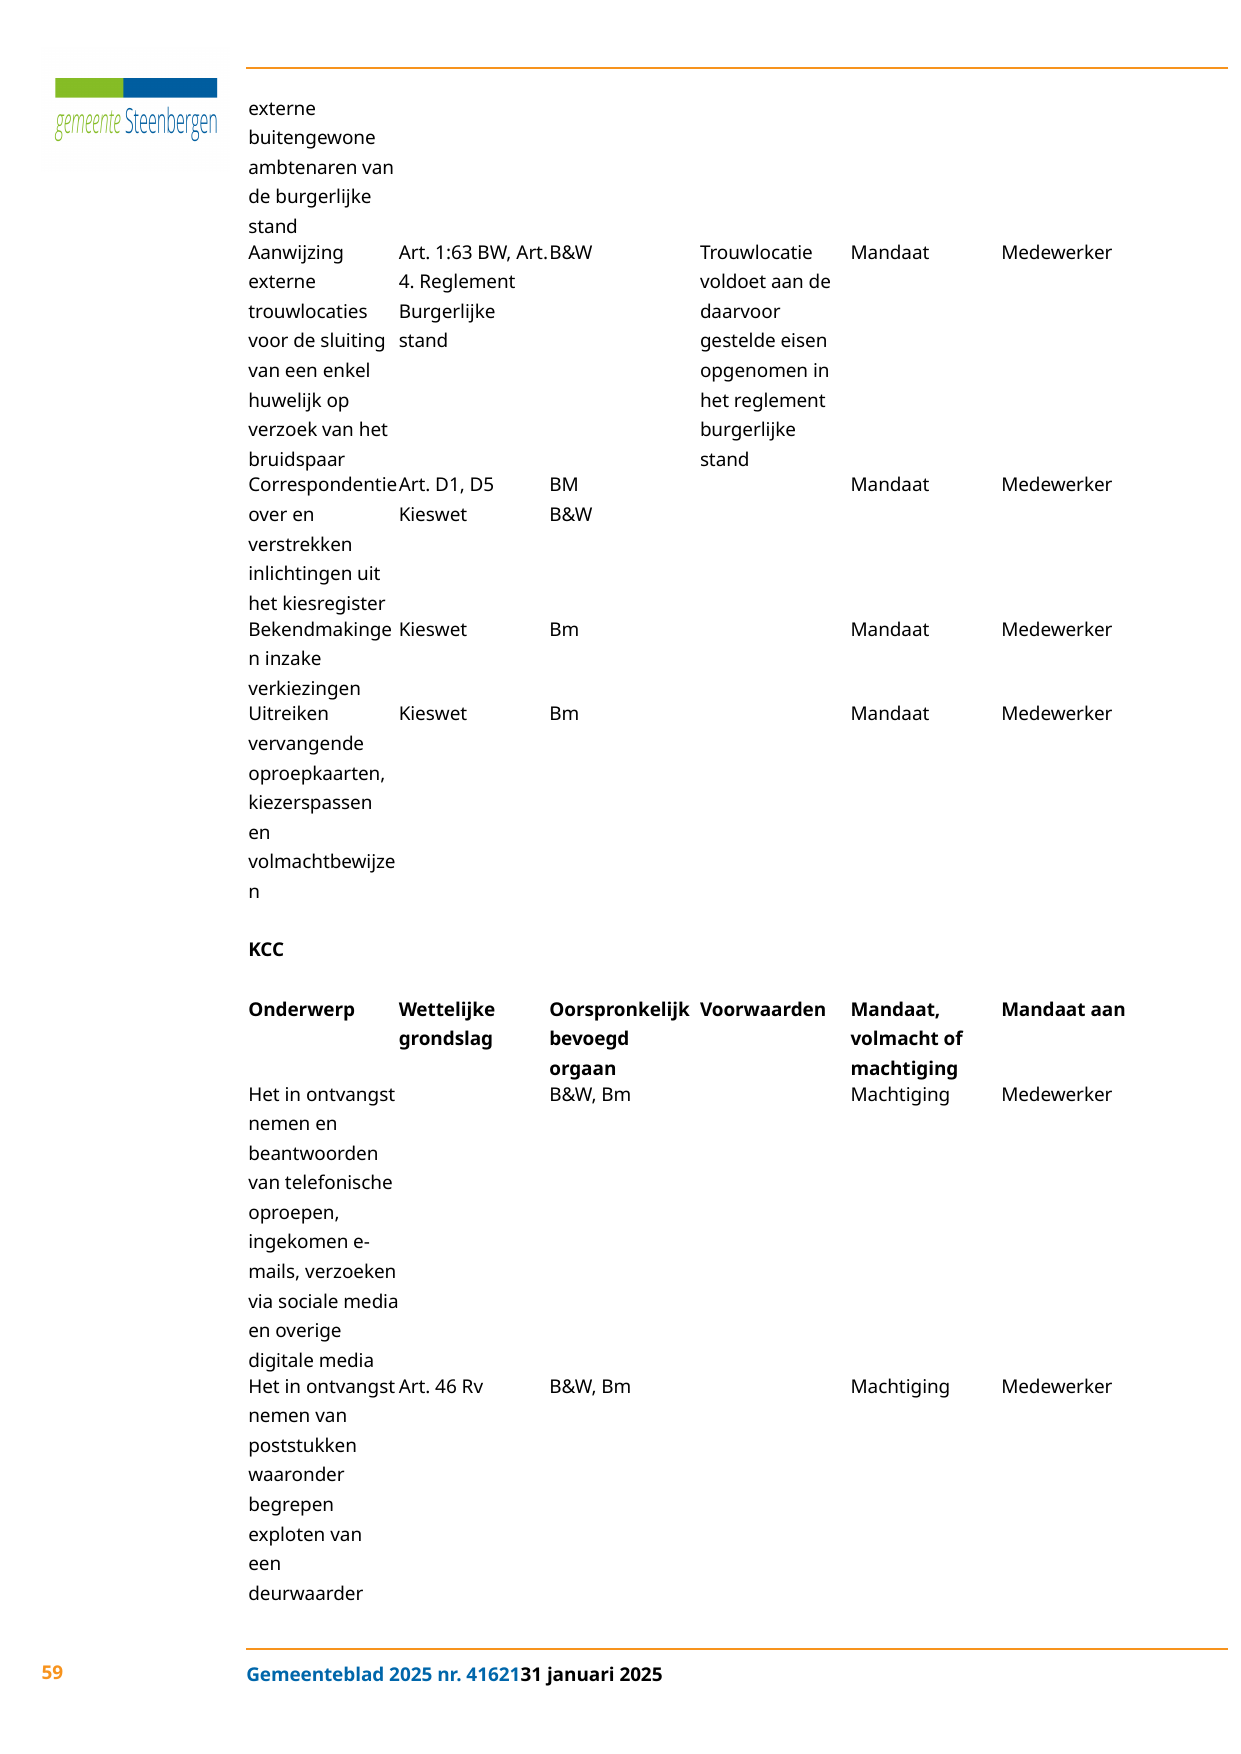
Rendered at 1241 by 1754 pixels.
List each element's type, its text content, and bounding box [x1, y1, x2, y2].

table_cell [1001, 95, 1152, 239]
table_cell Bm [549, 701, 700, 904]
table_cell Correspondentie over en verstrekken inlichtingen uit het kiesregister [248, 472, 398, 616]
table_header Oorspronkelijk bevoegd orgaan [549, 996, 700, 1081]
table_header Wettelijke grondslag [399, 996, 549, 1081]
picture [41, 47, 231, 172]
table_cell Medewerker [1001, 1081, 1152, 1373]
table_cell [850, 95, 1001, 239]
table_cell Medewerker [1001, 701, 1152, 904]
table_cell Machtiging [850, 1081, 1001, 1373]
table_cell Aanwijzing externe trouwlocaties voor de sluiting van een enkel huwelijk op verzoek van het bruidspaar [248, 239, 398, 472]
table_cell [399, 1081, 549, 1373]
table_cell Art. D1, D5 Kieswet [399, 472, 549, 616]
table_cell [700, 616, 850, 701]
table_cell Mandaat [850, 239, 1001, 472]
table_cell Het in ontvangst nemen van poststukken waaronder begrepen exploten van een deurwaarder [248, 1373, 398, 1606]
table_cell Machtiging [850, 1373, 1001, 1606]
table_cell [700, 701, 850, 904]
table_header Onderwerp [248, 996, 398, 1081]
table_cell Het in ontvangst nemen en beantwoorden van telefonische oproepen, ingekomen e-mails, verzoeken via sociale media en overige digitale media [248, 1081, 398, 1373]
table_cell Kieswet [399, 701, 549, 904]
table_cell B&W, Bm [549, 1373, 700, 1606]
table_cell [399, 95, 549, 239]
table_cell Medewerker [1001, 472, 1152, 616]
table_cell B&W, Bm [549, 1081, 700, 1373]
table_cell Medewerker [1001, 1373, 1152, 1606]
table_cell B&W [549, 239, 700, 472]
table_cell externe buitengewone ambtenaren van de burgerlijke stand [248, 95, 398, 239]
table_cell Medewerker [1001, 239, 1152, 472]
table_cell [549, 95, 700, 239]
table_cell Art. 1:63 BW, Art. 4. Reglement Burgerlijke stand [399, 239, 549, 472]
table_cell Art. 46 Rv [399, 1373, 549, 1606]
table_cell Uitreiken vervangende oproepkaarten, kiezerspassen en volmachtbewijzen [248, 701, 398, 904]
table_cell Bekendmakingen inzake verkiezingen [248, 616, 398, 701]
table_cell Bm [549, 616, 700, 701]
table_cell [700, 472, 850, 616]
table_header Mandaat aan [1001, 996, 1152, 1081]
table_cell Mandaat [850, 701, 1001, 904]
table_cell [700, 95, 850, 239]
table_cell Trouwlocatie voldoet aan de daarvoor gestelde eisen opgenomen in het reglement burgerlijke stand [700, 239, 850, 472]
table_cell [700, 1081, 850, 1373]
table_cell BM B&W [549, 472, 700, 616]
text KCC [248, 937, 1152, 962]
table_cell Kieswet [399, 616, 549, 701]
table_cell [700, 1373, 850, 1606]
table_header Voorwaarden [700, 996, 850, 1081]
table_header Mandaat, volmacht of machtiging [850, 996, 1001, 1081]
table_cell Mandaat [850, 616, 1001, 701]
table_cell Medewerker [1001, 616, 1152, 701]
table_cell Mandaat [850, 472, 1001, 616]
